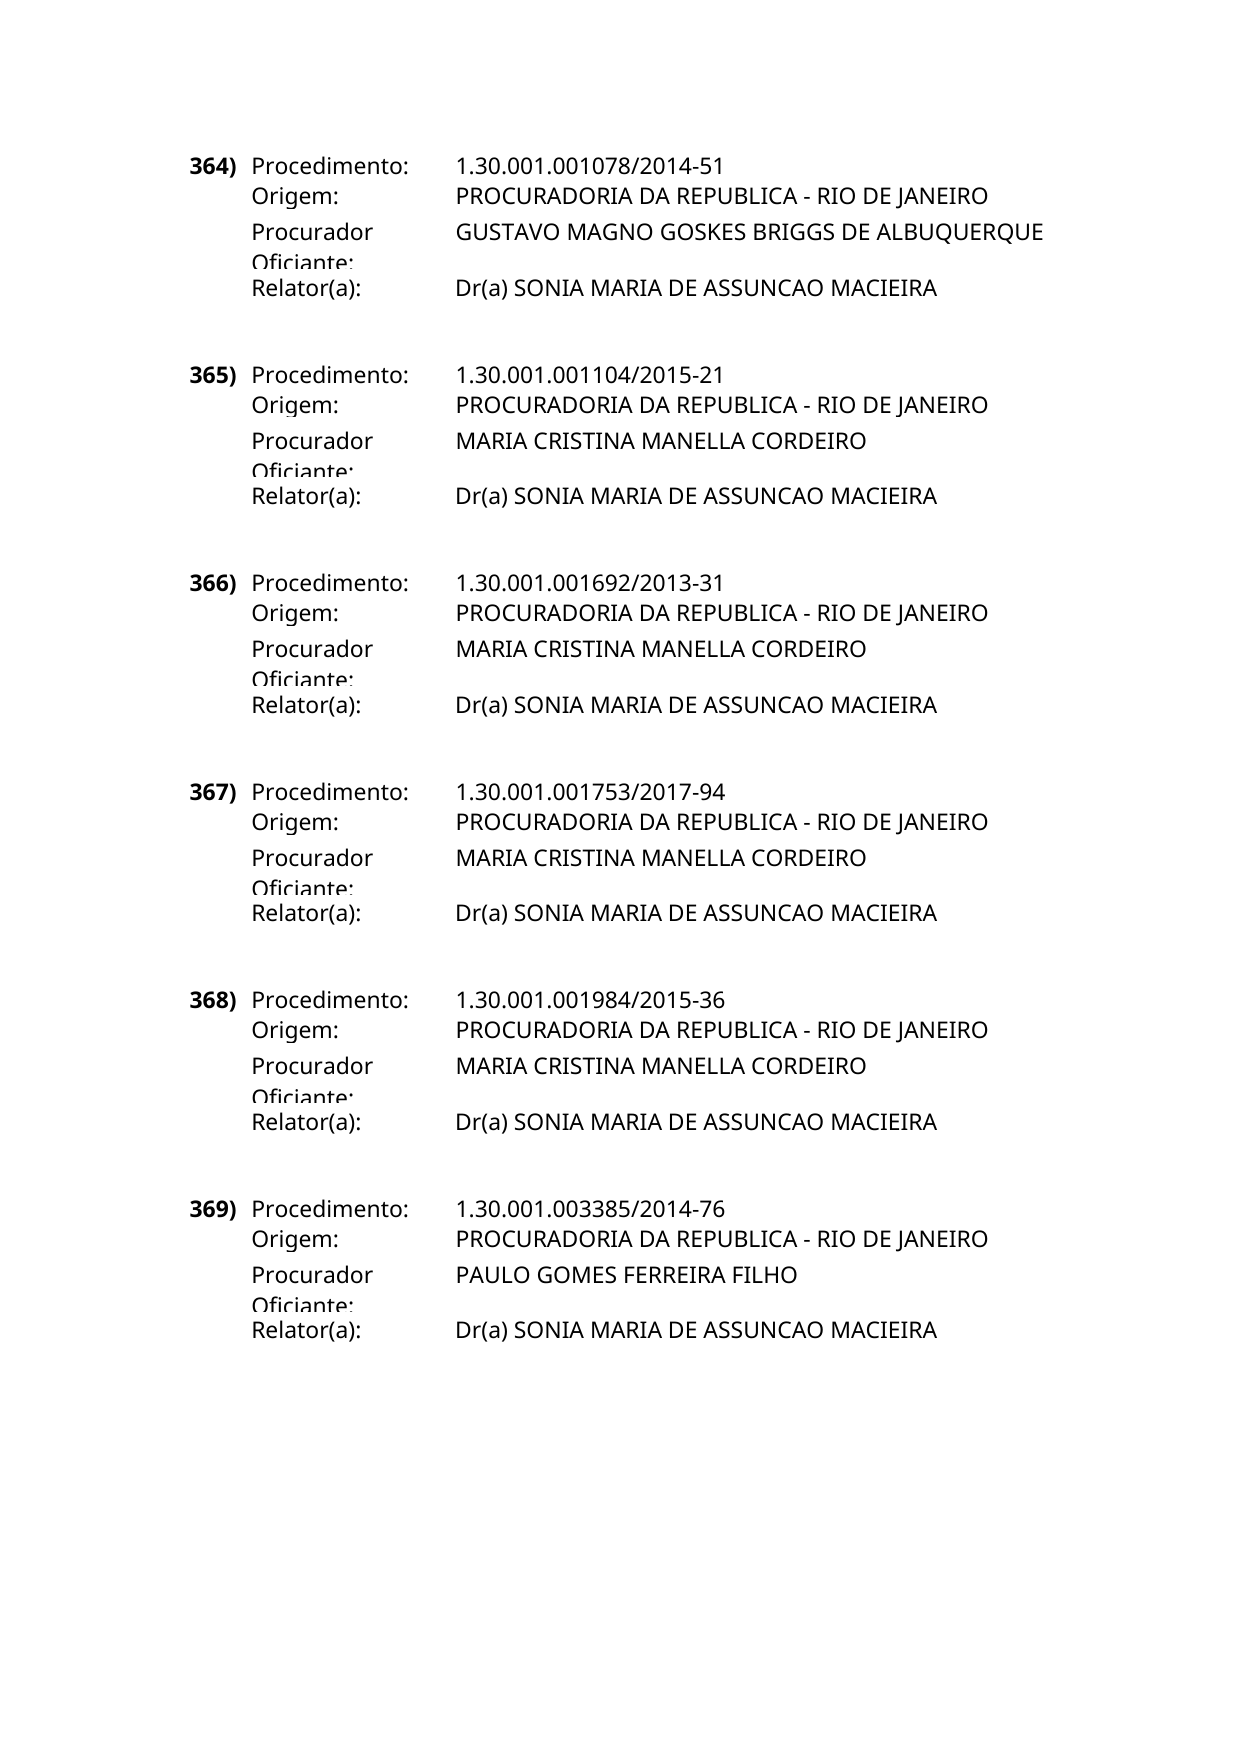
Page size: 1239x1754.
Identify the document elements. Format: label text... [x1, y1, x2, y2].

table_cell Procurador Oficiante: [251, 216, 455, 268]
table_cell Procedimento: [251, 1193, 455, 1221]
table_cell [455, 1136, 1124, 1193]
table_cell [455, 209, 1124, 216]
table_cell Origem: [251, 1223, 455, 1251]
table_cell Procurador Oficiante: [251, 425, 455, 477]
table_cell Origem: [251, 597, 455, 626]
table_cell [0, 1251, 189, 1259]
table_cell 1.30.001.001078/2014-51 [455, 150, 1124, 178]
table_header Relator(a): [251, 689, 455, 717]
table_header [251, 0, 455, 150]
table_cell [1125, 510, 1239, 567]
table_cell [0, 633, 189, 684]
table_header [455, 0, 1124, 150]
table_cell [251, 510, 455, 567]
table_cell [1125, 834, 1239, 842]
table_cell [455, 1043, 1124, 1050]
table_cell [189, 302, 251, 358]
table_cell 365) [189, 359, 251, 387]
table_cell [1125, 633, 1239, 684]
table_cell [0, 1014, 189, 1043]
table_cell [0, 1050, 189, 1101]
table_cell [1125, 1251, 1239, 1259]
table_cell [1125, 359, 1239, 387]
table_cell PROCURADORIA DA REPUBLICA - RIO DE JANEIRO [455, 1223, 1124, 1251]
table_cell [0, 1259, 189, 1310]
table_cell [0, 209, 189, 216]
table_cell [1125, 1014, 1239, 1043]
table_cell [0, 842, 189, 893]
table_cell [0, 425, 189, 476]
table_cell [0, 150, 189, 178]
table_cell PROCURADORIA DA REPUBLICA - RIO DE JANEIRO [455, 806, 1124, 834]
table_cell [1125, 626, 1239, 633]
table_cell [1125, 897, 1239, 927]
table_cell Origem: [251, 1014, 455, 1043]
table_cell [1125, 806, 1239, 834]
table_cell [0, 984, 189, 1013]
table_cell [1125, 1259, 1239, 1310]
table_cell [189, 597, 251, 626]
table_cell Procurador Oficiante: [251, 842, 455, 894]
table_cell MARIA CRISTINA MANELLA CORDEIRO [455, 633, 1124, 684]
table_header Relator(a): [251, 1314, 455, 1343]
table_cell [1125, 567, 1239, 596]
table_cell [1125, 1050, 1239, 1101]
table_cell [189, 1136, 251, 1193]
table_cell [1125, 425, 1239, 476]
table_cell [455, 302, 1124, 358]
table_cell [1125, 776, 1239, 804]
table_header Dr(a) SONIA MARIA DE ASSUNCAO MACIEIRA [455, 272, 1122, 300]
table_cell 366) [189, 567, 251, 596]
table_cell Origem: [251, 806, 455, 834]
table_cell [189, 834, 251, 842]
table_cell [1125, 150, 1239, 178]
table_header Relator(a): [251, 272, 455, 300]
table_cell [0, 567, 189, 596]
table_cell [189, 272, 251, 302]
table_header Relator(a): [251, 897, 455, 926]
table_cell Origem: [251, 389, 455, 417]
table_cell Procedimento: [251, 150, 455, 178]
table_cell Procedimento: [251, 776, 455, 804]
table_cell [0, 1106, 189, 1136]
table_cell [0, 272, 189, 302]
table_cell [0, 1043, 189, 1050]
table_cell [0, 417, 189, 424]
table_cell MARIA CRISTINA MANELLA CORDEIRO [455, 425, 1124, 476]
table_cell [1125, 216, 1239, 267]
table_cell [189, 425, 251, 476]
table_cell [1125, 1136, 1239, 1193]
table_cell 368) [189, 984, 251, 1013]
table_cell [1125, 1314, 1239, 1344]
table_cell [1125, 842, 1239, 893]
table_cell [455, 719, 1124, 776]
table_cell Procurador Oficiante: [251, 633, 455, 686]
table_cell 1.30.001.001104/2015-21 [455, 359, 1124, 387]
table_cell [251, 1043, 455, 1050]
table_cell [455, 1251, 1124, 1259]
table_cell [189, 1223, 251, 1251]
table_cell [189, 689, 251, 719]
table_cell [0, 216, 189, 267]
table_cell PROCURADORIA DA REPUBLICA - RIO DE JANEIRO [455, 180, 1124, 208]
table_cell [0, 1314, 189, 1344]
table_cell [0, 834, 189, 842]
table_cell [1125, 272, 1239, 302]
table_cell [455, 927, 1124, 984]
table_cell [251, 927, 455, 984]
table_cell [1125, 927, 1239, 984]
table_cell PROCURADORIA DA REPUBLICA - RIO DE JANEIRO [455, 597, 1124, 626]
table_cell [251, 1136, 455, 1193]
table_cell [1125, 302, 1239, 358]
table_cell 1.30.001.003385/2014-76 [455, 1193, 1124, 1221]
table_cell [189, 510, 251, 567]
table_cell 1.30.001.001984/2015-36 [455, 984, 1124, 1013]
table_cell 364) [189, 150, 251, 178]
table_cell Procedimento: [251, 984, 455, 1013]
table_cell [189, 1050, 251, 1101]
table_cell [1125, 180, 1239, 208]
table_cell [1125, 480, 1239, 510]
table_cell [0, 1136, 189, 1193]
table_cell [1125, 984, 1239, 1013]
table_cell [0, 806, 189, 834]
table_cell [189, 842, 251, 893]
table_cell MARIA CRISTINA MANELLA CORDEIRO [455, 842, 1124, 893]
table_cell [0, 180, 189, 208]
table_cell [0, 389, 189, 417]
table_cell [0, 1223, 189, 1251]
table_header Relator(a): [251, 480, 455, 509]
table_cell [189, 626, 251, 633]
table_cell GUSTAVO MAGNO GOSKES BRIGGS DE ALBUQUERQUE [455, 216, 1124, 267]
table_cell [1125, 417, 1239, 424]
table_cell [0, 597, 189, 626]
table_cell [251, 209, 455, 216]
table_cell [1125, 209, 1239, 216]
table_header [1125, 0, 1239, 150]
table_cell [251, 302, 455, 358]
table_cell [189, 633, 251, 684]
table_cell PAULO GOMES FERREIRA FILHO [455, 1259, 1124, 1310]
table_cell 369) [189, 1193, 251, 1221]
table_cell [251, 1251, 455, 1259]
table_cell [189, 1014, 251, 1043]
table_cell [189, 180, 251, 208]
table_cell [455, 834, 1124, 842]
table_cell [251, 626, 455, 633]
table_cell [1125, 1106, 1239, 1136]
table_cell [455, 417, 1124, 424]
table_cell [189, 209, 251, 216]
table_cell [189, 719, 251, 776]
table_header Dr(a) SONIA MARIA DE ASSUNCAO MACIEIRA [455, 1314, 1122, 1343]
table_cell 1.30.001.001692/2013-31 [455, 567, 1124, 596]
table_cell [0, 689, 189, 719]
table_cell [455, 626, 1124, 633]
table_cell [251, 719, 455, 776]
table_cell [189, 1043, 251, 1050]
table_cell [0, 776, 189, 804]
table_cell Origem: [251, 180, 455, 208]
table_cell [0, 359, 189, 387]
table_header Dr(a) SONIA MARIA DE ASSUNCAO MACIEIRA [455, 897, 1122, 926]
table_cell [0, 626, 189, 633]
table_cell MARIA CRISTINA MANELLA CORDEIRO [455, 1050, 1124, 1101]
table_cell [0, 719, 189, 776]
table_header [189, 0, 251, 150]
table_header Relator(a): [251, 1106, 455, 1134]
table_cell Procedimento: [251, 359, 455, 387]
table_cell Procedimento: [251, 567, 455, 596]
table_header Dr(a) SONIA MARIA DE ASSUNCAO MACIEIRA [455, 480, 1122, 509]
table_header [0, 0, 189, 150]
table_cell 367) [189, 776, 251, 804]
table_cell [189, 480, 251, 510]
table_cell [1125, 689, 1239, 719]
table_cell [189, 897, 251, 927]
table_cell [0, 480, 189, 510]
table_cell [0, 302, 189, 358]
table_cell [189, 216, 251, 267]
table_cell [189, 806, 251, 834]
table_cell [0, 927, 189, 984]
table_cell [1125, 719, 1239, 776]
table_header Dr(a) SONIA MARIA DE ASSUNCAO MACIEIRA [455, 1106, 1122, 1134]
table_cell [1125, 389, 1239, 417]
table_cell [189, 1106, 251, 1136]
table_cell [189, 1251, 251, 1259]
table_cell Procurador Oficiante: [251, 1050, 455, 1103]
table_cell [1125, 597, 1239, 626]
table_cell [189, 389, 251, 417]
table_cell [251, 834, 455, 842]
table_cell [1125, 1193, 1239, 1221]
table_cell [455, 510, 1124, 567]
table_cell [251, 417, 455, 424]
table_cell [1125, 1043, 1239, 1050]
table_cell [0, 897, 189, 927]
table_cell 1.30.001.001753/2017-94 [455, 776, 1124, 804]
table_cell [189, 927, 251, 984]
table_cell [0, 1193, 189, 1221]
table_cell [0, 510, 189, 567]
table_cell [189, 417, 251, 424]
table_cell [189, 1259, 251, 1310]
table_cell PROCURADORIA DA REPUBLICA - RIO DE JANEIRO [455, 1014, 1124, 1043]
table_header Dr(a) SONIA MARIA DE ASSUNCAO MACIEIRA [455, 689, 1122, 717]
table_cell [189, 1314, 251, 1344]
table_cell Procurador Oficiante: [251, 1259, 455, 1311]
table_cell [1125, 1223, 1239, 1251]
table_cell PROCURADORIA DA REPUBLICA - RIO DE JANEIRO [455, 389, 1124, 417]
